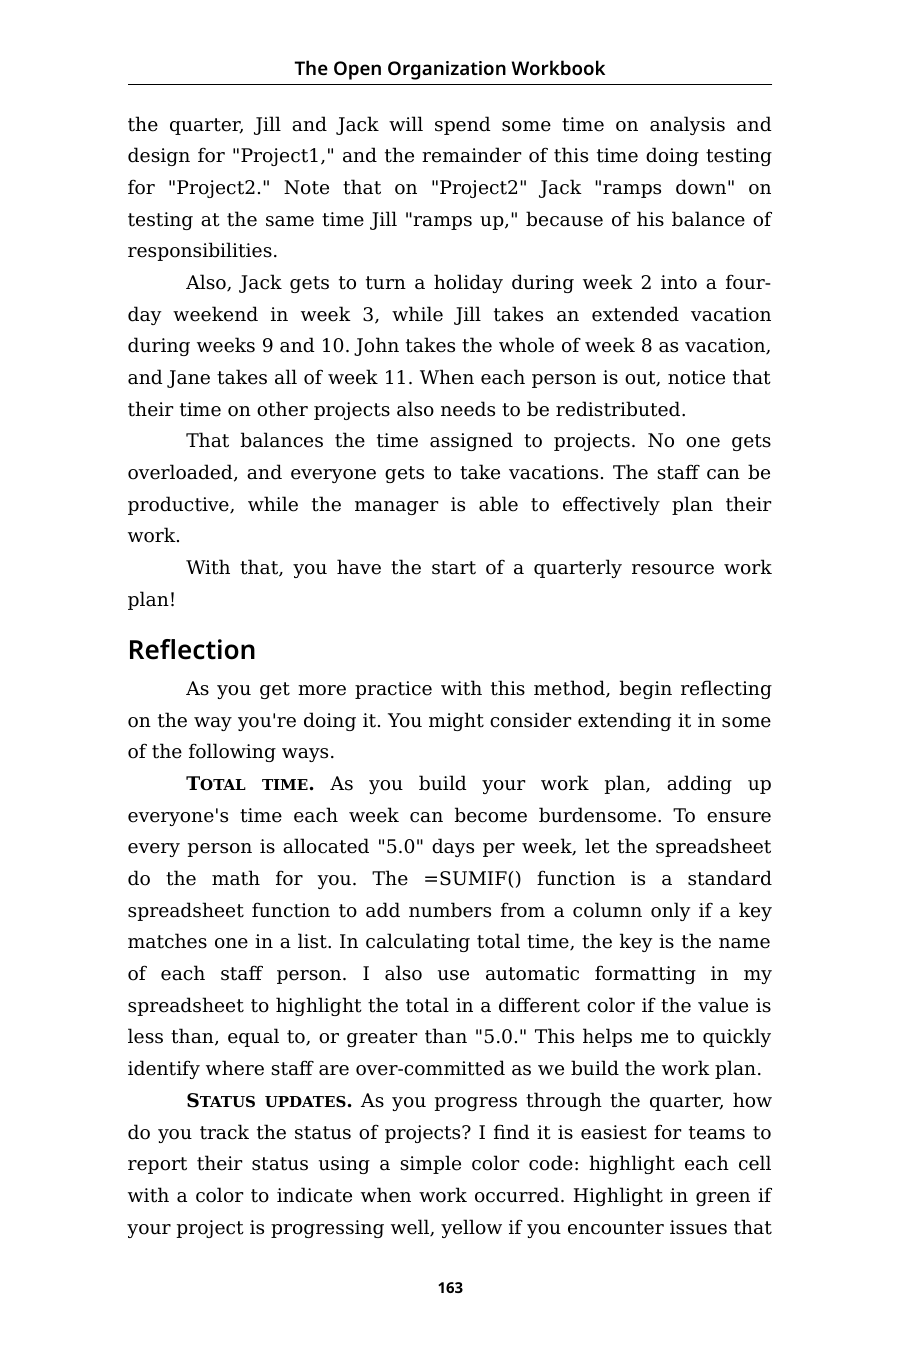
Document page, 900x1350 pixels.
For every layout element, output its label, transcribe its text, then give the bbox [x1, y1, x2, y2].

text As you get more practice with this method, begin reflecting on the way you're doing it. You might consider extending it in some of the following ways. [127, 678, 772, 763]
text With that, you have the start of a quarterly resource work plan! [127, 557, 772, 611]
text Status updates. As you progress through the quarter, how do you track the status of projects? I find it is easiest for teams to report their status using a simple color code: highlight each cell with a color to indicate when work occurred. Highlight in green if your project is progressing well, yellow if you encounter issues that [127, 1090, 772, 1238]
text Also, Jack gets to turn a holiday during week 2 into a four-day weekend in week 3, while Jill takes an extended vacation during weeks 9 and 10. John takes the whole of week 8 as vacation, and Jane takes all of week 11. When each person is out, notice that their time on other projects also needs to be redistributed. [127, 272, 772, 421]
text the quarter, Jill and Jack will spend some time on analysis and design for "Project1," and the remainder of this time doing testing for "Project2." Note that on "Project2" Jack "ramps down" on testing at the same time Jill "ramps up," because of his balance of responsibilities. [127, 114, 772, 262]
text Total time. As you build your work plan, adding up everyone's time each week can become burdensome. To ensure every person is allocated "5.0" days per week, let the spreadsheet do the math for you. The =SUMIF() function is a standard spreadsheet function to add numbers from a column only if a key matches one in a list. In calculating total time, the key is the name of each staff person. I also use automatic formatting in my spreadsheet to highlight the total in a different color if the value is less than, equal to, or greater than "5.0." This helps me to quickly identify where staff are over-committed as we build the work plan. [127, 773, 772, 1080]
text That balances the time assigned to projects. No one gets overloaded, and everyone gets to take vacations. The staff can be productive, while the manager is able to effectively plan their work. [127, 431, 772, 547]
subtitle Reflection [127, 635, 772, 665]
